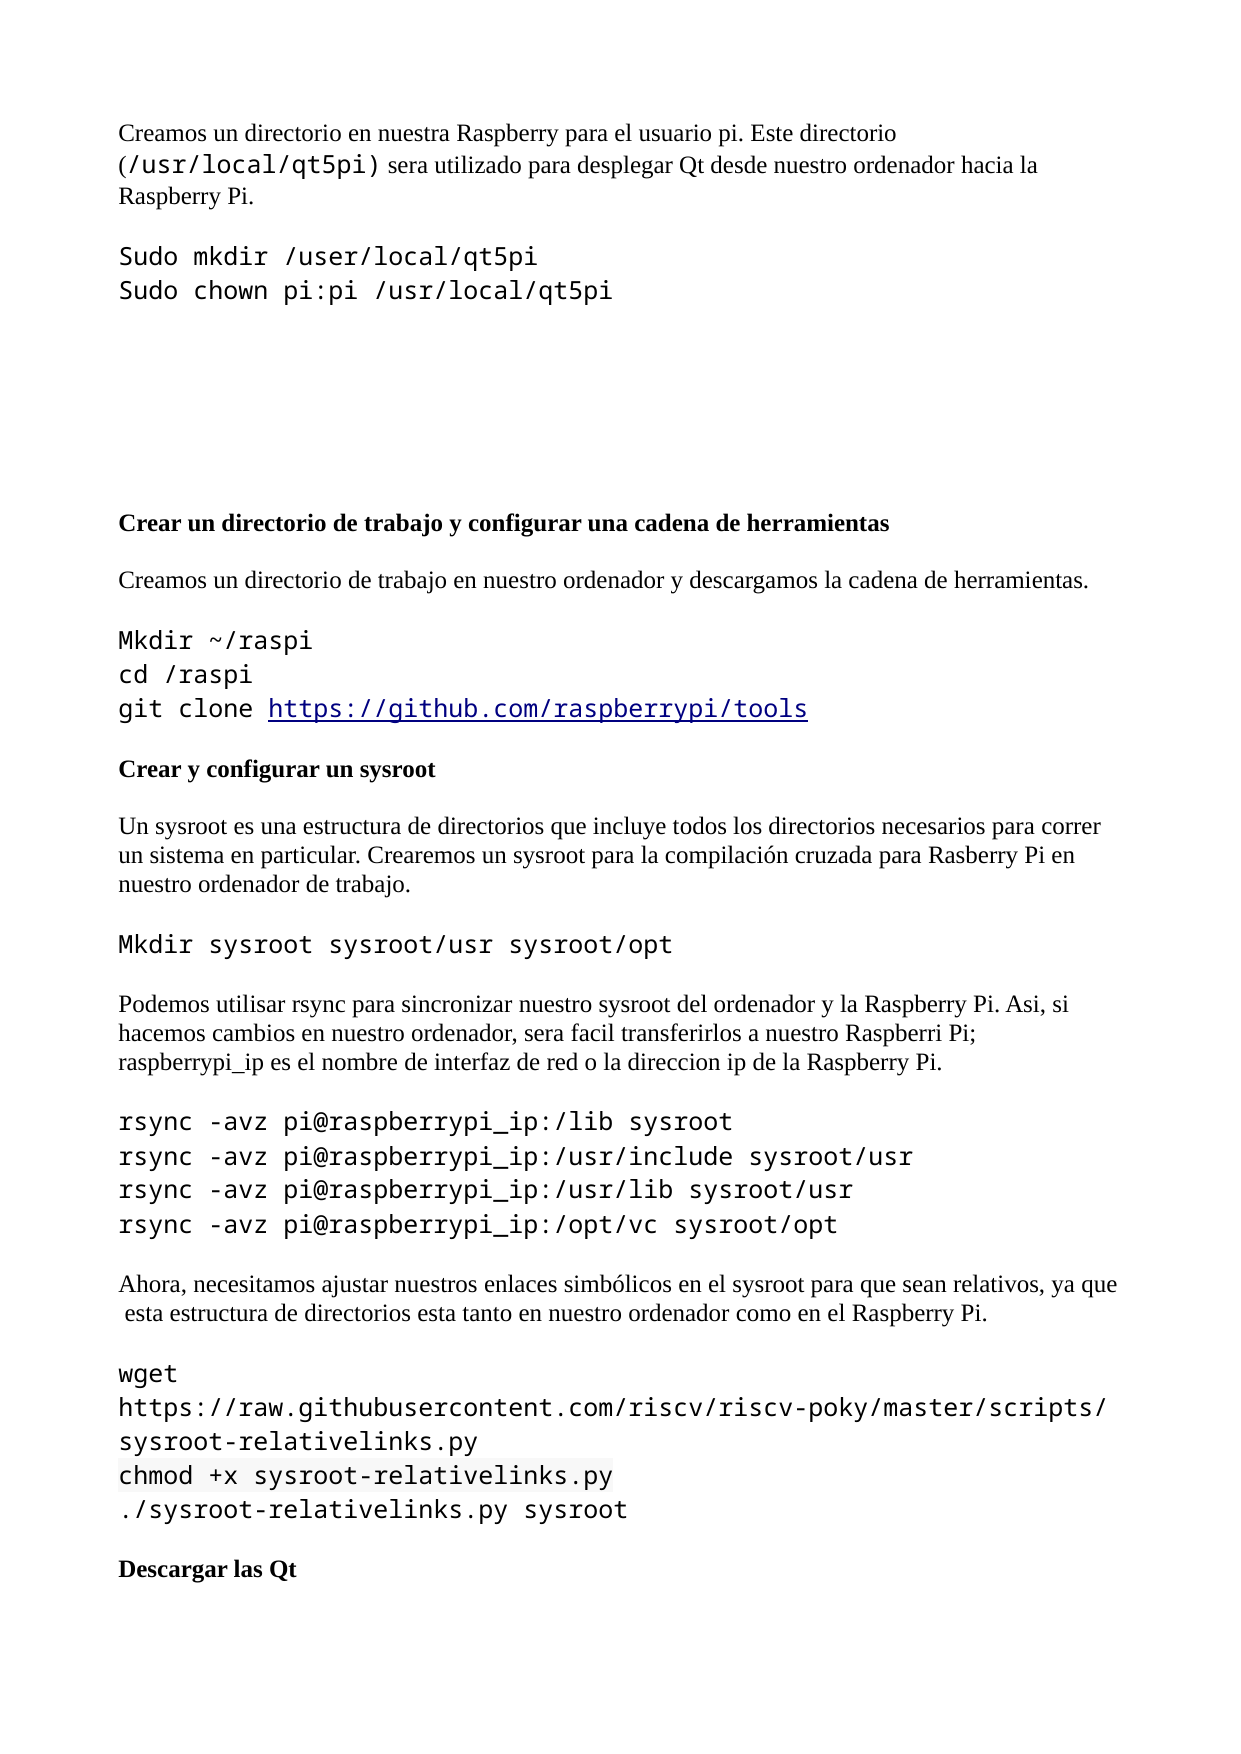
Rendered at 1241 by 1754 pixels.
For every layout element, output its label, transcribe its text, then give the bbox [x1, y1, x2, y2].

text rsync -avz pi@raspberrypi_ip:/usr/lib sysroot/usr [118, 1172, 1122, 1206]
text Sudo mkdir /user/local/qt5pi [118, 238, 1122, 272]
text Mkdir sysroot sysroot/usr sysroot/opt [118, 926, 1122, 960]
text Creamos un directorio en nuestra Raspberry para el usuario pi. Este directorio (/usr/local/qt5pi) sera utilizado para desplegar Qt desde nuestro ordenador hacia la Raspberry Pi. [118, 118, 1122, 210]
text Crear un directorio de trabajo y configurar una cadena de herramientas [118, 508, 1122, 537]
text Mkdir ~/raspi [118, 623, 1122, 657]
text esta estructura de directorios esta tanto en nuestro ordenador como en el Raspberry Pi. [118, 1298, 1122, 1327]
text Sudo chown pi:pi /usr/local/qt5pi [118, 272, 1122, 307]
text Un sysroot es una estructura de directorios que incluye todos los directorios necesarios para correr un sistema en particular. Crearemos un sysroot para la compilación cruzada para Rasberry Pi en nuestro ordenador de trabajo. [118, 811, 1122, 897]
text chmod +x sysroot-relativelinks.py [118, 1457, 1122, 1492]
text Creamos un directorio de trabajo en nuestro ordenador y descargamos la cadena de herramientas. [118, 565, 1122, 594]
text Crear y configurar un sysroot [118, 754, 1122, 782]
text Descargar las Qt [118, 1554, 1122, 1583]
text rsync -avz pi@raspberrypi_ip:/opt/vc sysroot/opt [118, 1206, 1122, 1240]
text rsync -avz pi@raspberrypi_ip:/lib sysroot [118, 1104, 1122, 1138]
text cd /raspi [118, 657, 1122, 691]
text rsync -avz pi@raspberrypi_ip:/usr/include sysroot/usr [118, 1138, 1122, 1172]
text Podemos utilisar rsync para sincronizar nuestro sysroot del ordenador y la Raspberry Pi. Asi, si hacemos cambios en nuestro ordenador, sera facil transferirlos a nuestro Raspberri Pi; raspberrypi_ip es el nombre de interfaz de red o la direccion ip de la Raspberry Pi. [118, 989, 1122, 1075]
text git clone https://github.com/raspberrypi/tools [118, 691, 1122, 725]
text ./sysroot-relativelinks.py sysroot [118, 1492, 1122, 1526]
text Ahora, necesitamos ajustar nuestros enlaces simbólicos en el sysroot para que sean relativos, ya que [118, 1269, 1122, 1298]
text wget https://raw.githubusercontent.com/riscv/riscv-poky/master/scripts/sysroot-relativelinks.py [118, 1355, 1122, 1457]
